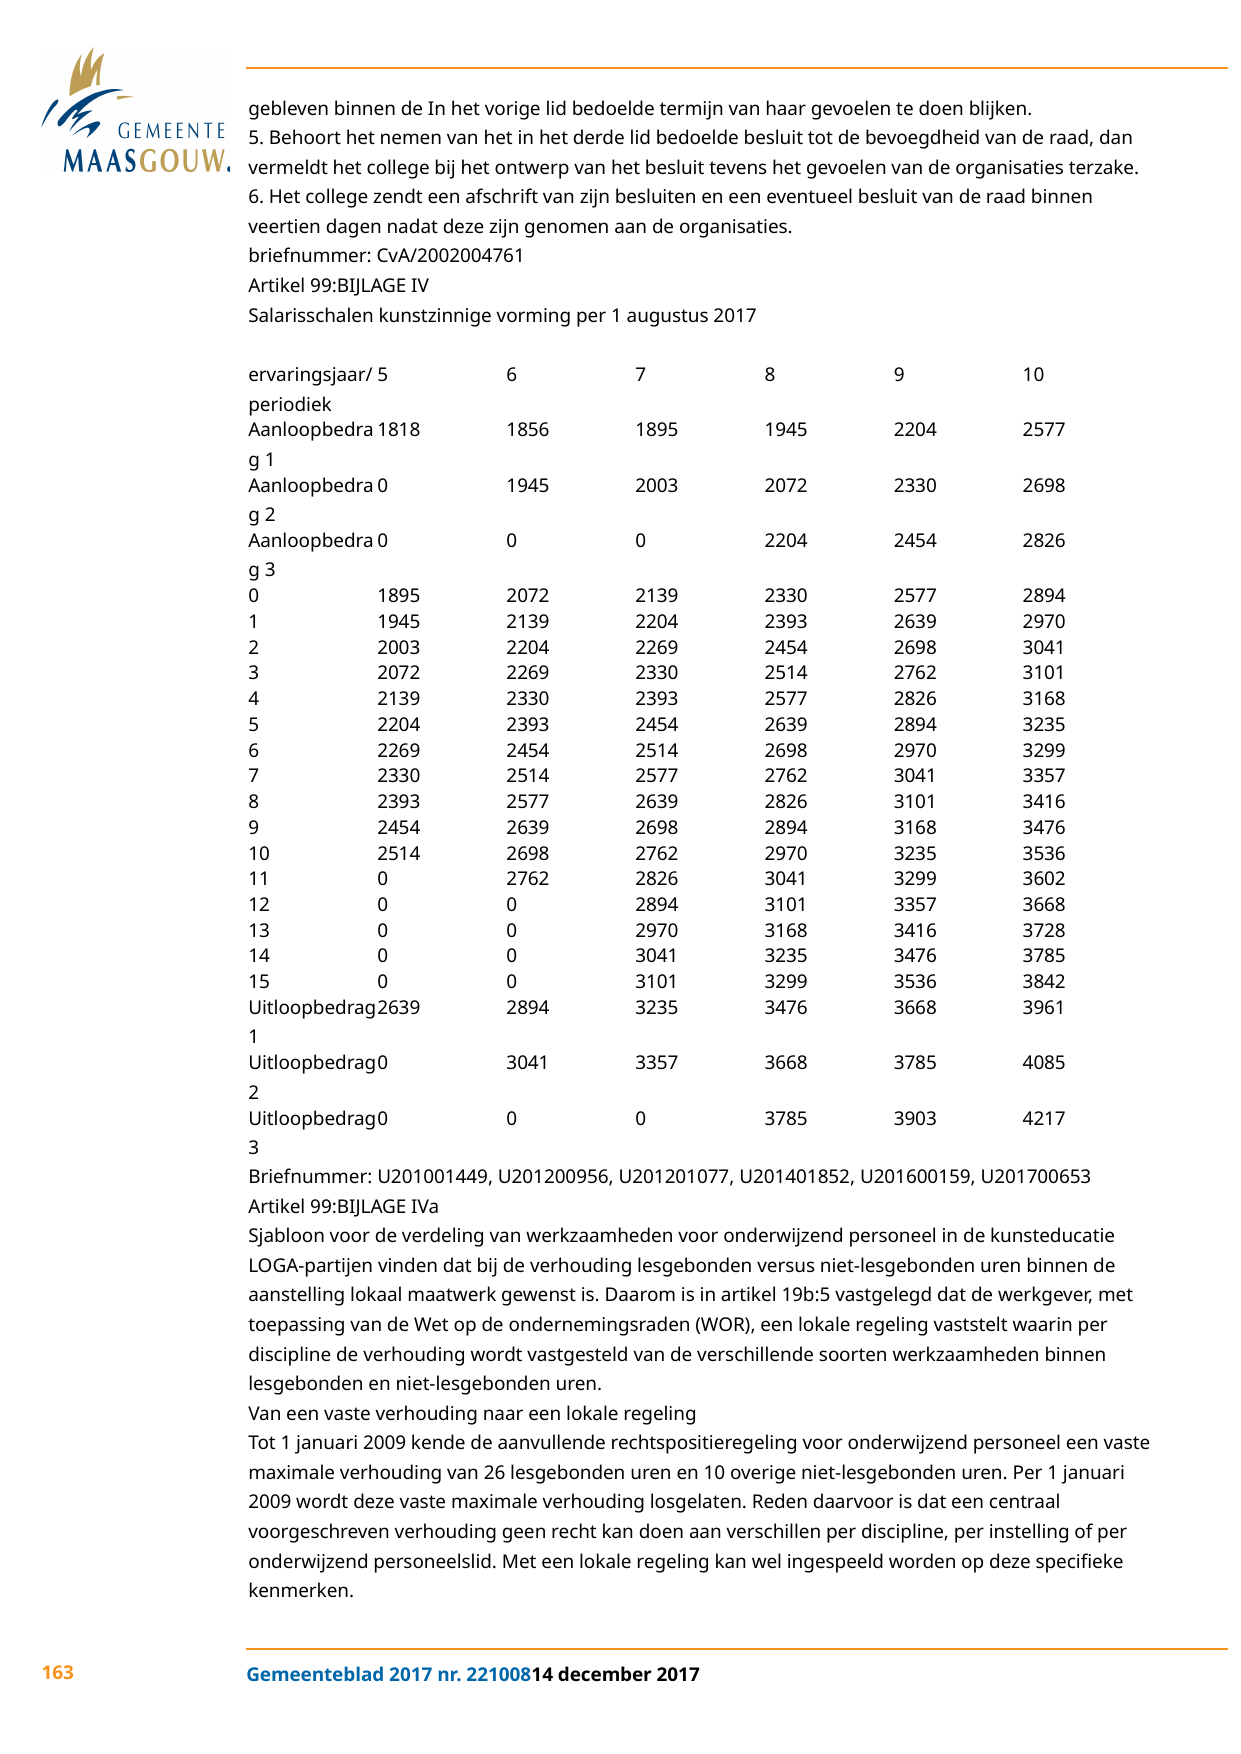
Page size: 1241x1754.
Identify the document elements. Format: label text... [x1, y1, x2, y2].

table_cell 3041 [506, 1049, 635, 1105]
table_cell 2204 [506, 634, 635, 659]
table_cell 0 [506, 891, 635, 917]
table_cell 2393 [506, 711, 635, 737]
table_cell 3416 [1023, 788, 1152, 814]
table_cell Uitloopbedrag 2 [248, 1049, 377, 1105]
table_cell 2003 [635, 472, 764, 527]
table_cell 2454 [506, 737, 635, 762]
table_cell 0 [506, 943, 635, 968]
table_cell 0 [377, 917, 506, 943]
table_cell 6 [248, 737, 377, 762]
table_cell 5 [248, 711, 377, 737]
table_cell Aanloopbedrag 1 [248, 416, 377, 472]
table_cell 3357 [635, 1049, 764, 1105]
table_cell 2826 [635, 865, 764, 891]
table_header 9 [894, 361, 1022, 416]
table_cell 3728 [1023, 917, 1152, 943]
table_cell 2514 [506, 763, 635, 788]
table_cell 1945 [764, 416, 893, 472]
table_cell 3903 [894, 1105, 1022, 1160]
table_cell 0 [377, 865, 506, 891]
table_cell 3476 [764, 994, 893, 1049]
table_cell 2894 [1023, 583, 1152, 608]
table_cell 2894 [506, 994, 635, 1049]
table_cell 2269 [635, 634, 764, 659]
table_cell 3235 [635, 994, 764, 1049]
table_cell 2577 [1023, 416, 1152, 472]
table_cell 3299 [1023, 737, 1152, 762]
table_cell 2514 [635, 737, 764, 762]
text Artikel 99:BIJLAGE IV [248, 272, 1152, 298]
table_cell 3168 [894, 814, 1022, 840]
table_header 10 [1023, 361, 1152, 416]
table_cell 2698 [764, 737, 893, 762]
table_cell 3101 [635, 968, 764, 994]
table_cell 3536 [894, 968, 1022, 994]
table_cell 2639 [635, 788, 764, 814]
table_cell 2894 [894, 711, 1022, 737]
table_cell 14 [248, 943, 377, 968]
table_cell Uitloopbedrag 1 [248, 994, 377, 1049]
table_cell 2393 [635, 685, 764, 711]
table_cell 3168 [764, 917, 893, 943]
table_cell 2826 [1023, 527, 1152, 582]
table_cell 2 [248, 634, 377, 659]
table_header 6 [506, 361, 635, 416]
table_cell 3235 [1023, 711, 1152, 737]
table_cell 2072 [377, 660, 506, 685]
table_cell 3041 [635, 943, 764, 968]
table_cell 0 [635, 527, 764, 582]
table_cell 11 [248, 865, 377, 891]
table_cell 2454 [377, 814, 506, 840]
table_cell 2762 [764, 763, 893, 788]
table_cell 2330 [635, 660, 764, 685]
table_cell 2072 [506, 583, 635, 608]
table_cell 3416 [894, 917, 1022, 943]
table_cell 2514 [764, 660, 893, 685]
table_cell 3101 [894, 788, 1022, 814]
table_cell 2762 [506, 865, 635, 891]
table_cell 2698 [635, 814, 764, 840]
table_cell 0 [506, 917, 635, 943]
text Salarisschalen kunstzinnige vorming per 1 augustus 2017 [248, 302, 1152, 328]
table_cell 2269 [506, 660, 635, 685]
table_cell 2072 [764, 472, 893, 527]
table_cell 2762 [635, 840, 764, 865]
text Tot 1 januari 2009 kende de aanvullende rechtspositieregeling voor onderwijzend personeel een vaste maximale verhouding van 26 lesgebonden uren en 10 overige niet-lesgebonden uren. Per 1 januari 2009 wordt deze vaste maximale verhouding losgelaten. Reden daarvoor is dat een centraal voorgeschreven verhouding geen recht kan doen aan verschillen per discipline, per instelling of per onderwijzend personeelslid. Met een lokale regeling kan wel ingespeeld worden op deze specifieke kenmerken. [248, 1429, 1152, 1603]
table_cell 2204 [635, 608, 764, 634]
text Artikel 99:BIJLAGE IVa [248, 1193, 1152, 1218]
table_cell 12 [248, 891, 377, 917]
table_cell 0 [506, 527, 635, 582]
table_cell 3785 [764, 1105, 893, 1160]
text LOGA-partijen vinden dat bij de verhouding lesgebonden versus niet-lesgebonden uren binnen de aanstelling lokaal maatwerk gewenst is. Daarom is in artikel 19b:5 vastgelegd dat de werkgever, met toepassing van de Wet op de ondernemingsraden (WOR), een lokale regeling vaststelt waarin per discipline de verhouding wordt vastgesteld van de verschillende soorten werkzaamheden binnen lesgebonden en niet-lesgebonden uren. [248, 1252, 1152, 1396]
table_cell 3235 [764, 943, 893, 968]
table_cell 1856 [506, 416, 635, 472]
table_cell 2393 [377, 788, 506, 814]
table_cell 2139 [377, 685, 506, 711]
table_cell 15 [248, 968, 377, 994]
table_cell 3357 [1023, 763, 1152, 788]
table_cell 3785 [1023, 943, 1152, 968]
table_cell 0 [377, 527, 506, 582]
table_cell 2269 [377, 737, 506, 762]
table_header ervaringsjaar/ periodiek [248, 361, 377, 416]
table_cell 2970 [764, 840, 893, 865]
text Van een vaste verhouding naar een lokale regeling [248, 1400, 1152, 1426]
table_cell 3668 [764, 1049, 893, 1105]
table_cell 3041 [764, 865, 893, 891]
table_cell 1 [248, 608, 377, 634]
text 5. Behoort het nemen van het in het derde lid bedoelde besluit tot de bevoegdheid van de raad, dan vermeldt het college bij het ontwerp van het besluit tevens het gevoelen van de organisaties terzake. [248, 124, 1152, 180]
table_cell 3668 [1023, 891, 1152, 917]
table_cell 4085 [1023, 1049, 1152, 1105]
table_cell 3476 [1023, 814, 1152, 840]
table_cell 2698 [506, 840, 635, 865]
table_cell 2970 [635, 917, 764, 943]
table_cell 1945 [377, 608, 506, 634]
table_cell 2577 [764, 685, 893, 711]
table_cell 2139 [506, 608, 635, 634]
picture [41, 47, 231, 172]
table_cell 1945 [506, 472, 635, 527]
table_cell 2698 [1023, 472, 1152, 527]
table_header 5 [377, 361, 506, 416]
table_cell 3299 [894, 865, 1022, 891]
table_cell 2894 [635, 891, 764, 917]
table_cell 3041 [894, 763, 1022, 788]
text briefnummer: CvA/2002004761 [248, 243, 1152, 268]
table_cell 1895 [635, 416, 764, 472]
table_cell 2393 [764, 608, 893, 634]
table_cell 0 [506, 1105, 635, 1160]
table_cell 3961 [1023, 994, 1152, 1049]
table_cell 3602 [1023, 865, 1152, 891]
table_header 8 [764, 361, 893, 416]
table_cell 3785 [894, 1049, 1022, 1105]
table_cell 2330 [377, 763, 506, 788]
text gebleven binnen de In het vorige lid bedoelde termijn van haar gevoelen te doen blijken. [248, 95, 1152, 121]
table_cell 2330 [894, 472, 1022, 527]
table_cell 2577 [894, 583, 1022, 608]
table_cell 2204 [894, 416, 1022, 472]
table_cell 2454 [894, 527, 1022, 582]
table_cell 10 [248, 840, 377, 865]
table_cell 0 [248, 583, 377, 608]
table_cell 0 [377, 1049, 506, 1105]
table_cell 2970 [1023, 608, 1152, 634]
table_cell 7 [248, 763, 377, 788]
table_cell 0 [377, 968, 506, 994]
table_cell 3357 [894, 891, 1022, 917]
table_cell 3536 [1023, 840, 1152, 865]
table_cell 1818 [377, 416, 506, 472]
table_cell 2454 [635, 711, 764, 737]
table_cell 3235 [894, 840, 1022, 865]
table_cell 3476 [894, 943, 1022, 968]
table_cell 2003 [377, 634, 506, 659]
table_cell 2894 [764, 814, 893, 840]
table_cell 2577 [506, 788, 635, 814]
table_cell 2204 [764, 527, 893, 582]
table_cell 0 [377, 1105, 506, 1160]
table_cell 2639 [764, 711, 893, 737]
table_cell 3668 [894, 994, 1022, 1049]
table_cell 0 [506, 968, 635, 994]
table_cell 3101 [1023, 660, 1152, 685]
table_cell 0 [635, 1105, 764, 1160]
table_cell 2330 [506, 685, 635, 711]
table_cell 0 [377, 472, 506, 527]
table_cell 8 [248, 788, 377, 814]
table_cell 2970 [894, 737, 1022, 762]
table_cell 2826 [894, 685, 1022, 711]
table_cell 2204 [377, 711, 506, 737]
text Briefnummer: U201001449, U201200956, U201201077, U201401852, U201600159, U201700653 [248, 1163, 1152, 1189]
text Sjabloon voor de verdeling van werkzaamheden voor onderwijzend personeel in de kunsteducatie [248, 1222, 1152, 1248]
table_cell 3 [248, 660, 377, 685]
table_cell 3168 [1023, 685, 1152, 711]
table_cell 3842 [1023, 968, 1152, 994]
table_cell 1895 [377, 583, 506, 608]
table_cell 2639 [506, 814, 635, 840]
table_cell 2454 [764, 634, 893, 659]
table_cell 13 [248, 917, 377, 943]
table_cell 9 [248, 814, 377, 840]
table_cell Aanloopbedrag 3 [248, 527, 377, 582]
table_cell 4217 [1023, 1105, 1152, 1160]
table_cell 2139 [635, 583, 764, 608]
table_cell 2639 [894, 608, 1022, 634]
table_cell 2762 [894, 660, 1022, 685]
table_cell 2577 [635, 763, 764, 788]
table_cell 2514 [377, 840, 506, 865]
table_cell 0 [377, 891, 506, 917]
table_cell 2330 [764, 583, 893, 608]
table_cell Uitloopbedrag 3 [248, 1105, 377, 1160]
table_cell 2639 [377, 994, 506, 1049]
table_cell 2698 [894, 634, 1022, 659]
table_cell 2826 [764, 788, 893, 814]
table_header 7 [635, 361, 764, 416]
table_cell Aanloopbedrag 2 [248, 472, 377, 527]
table_cell 4 [248, 685, 377, 711]
table_cell 3299 [764, 968, 893, 994]
table_cell 0 [377, 943, 506, 968]
table_cell 3041 [1023, 634, 1152, 659]
text 6. Het college zendt een afschrift van zijn besluiten en een eventueel besluit van de raad binnen veertien dagen nadat deze zijn genomen aan de organisaties. [248, 183, 1152, 239]
table_cell 3101 [764, 891, 893, 917]
